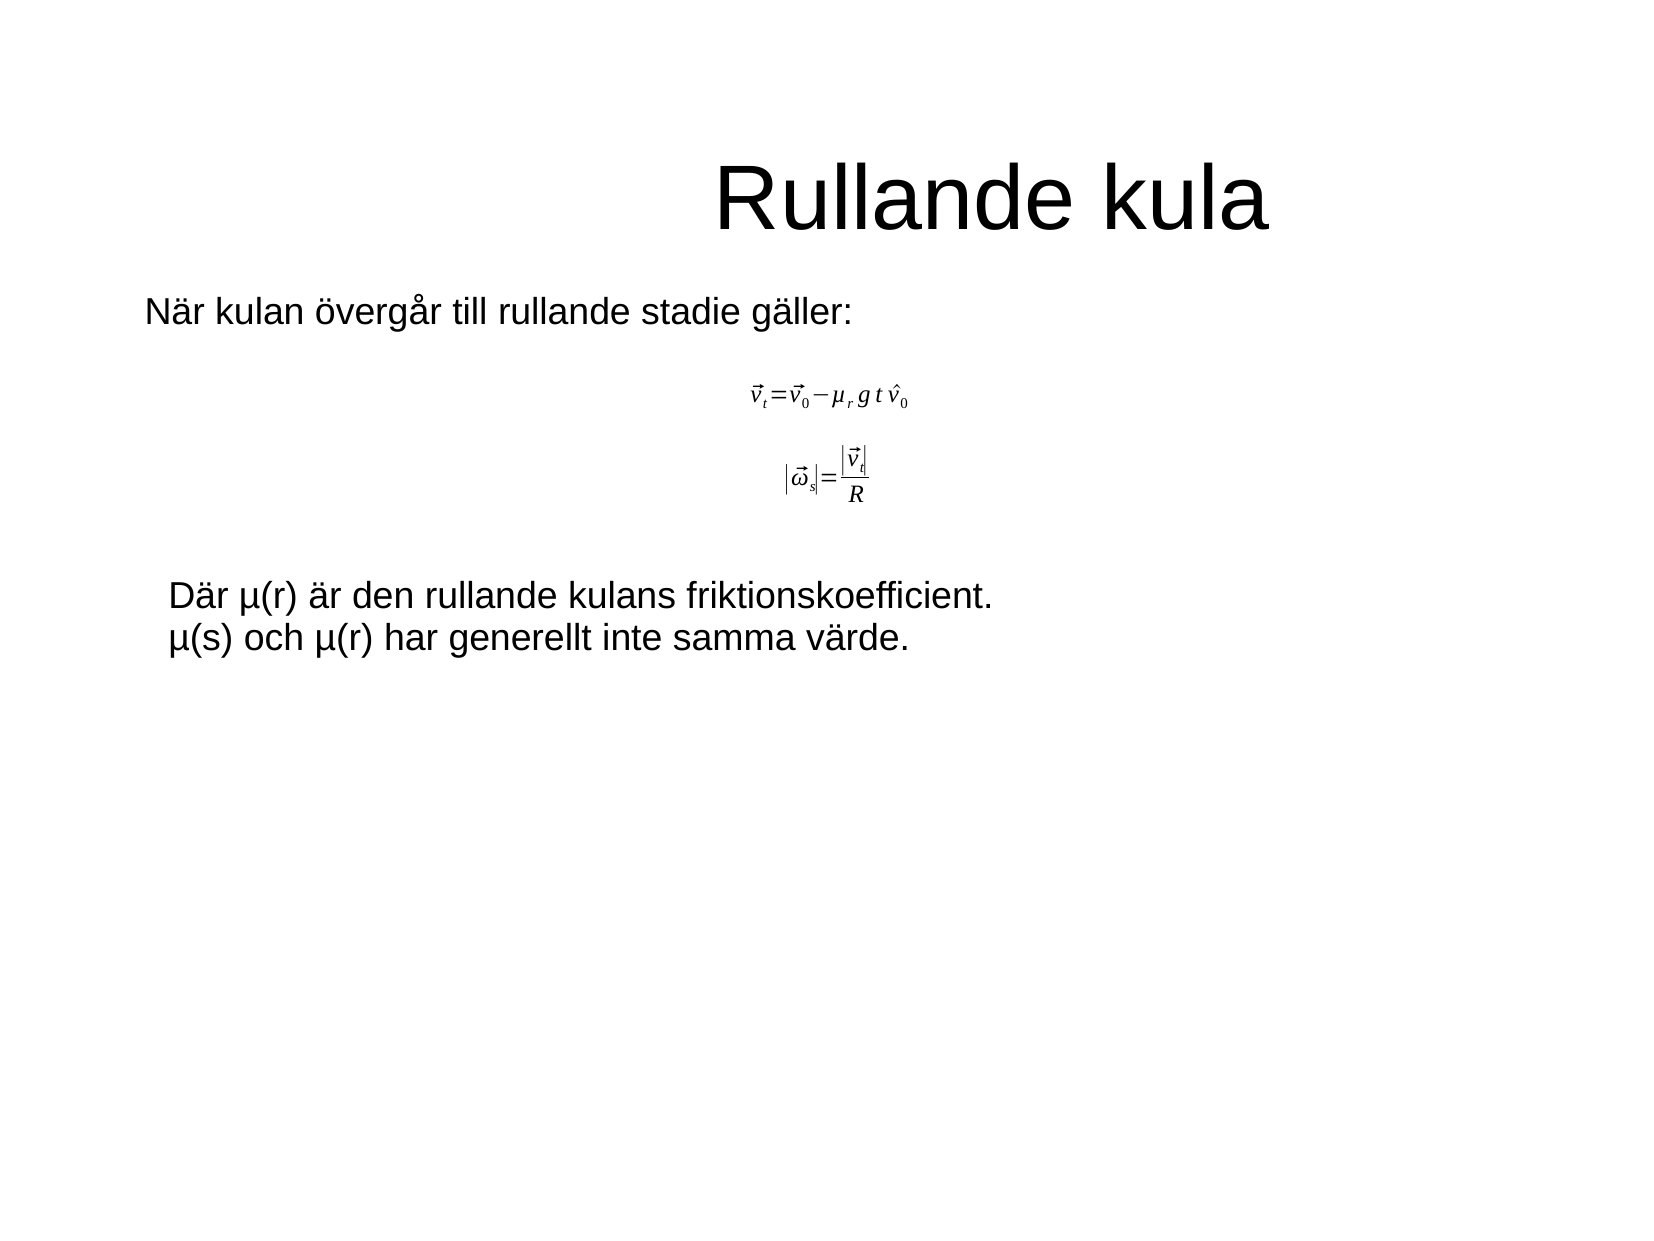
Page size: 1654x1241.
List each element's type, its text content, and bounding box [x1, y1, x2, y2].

text_box När kulan övergår till rullande stadie gäller: [129, 283, 869, 341]
chart [744, 380, 913, 508]
text_box Där µ(r) är den rullande kulans friktionskoefficient. µ(s) och µ(r) har generellt inte samma värde. [153, 566, 1021, 666]
title Rullande kula [248, 94, 1654, 302]
